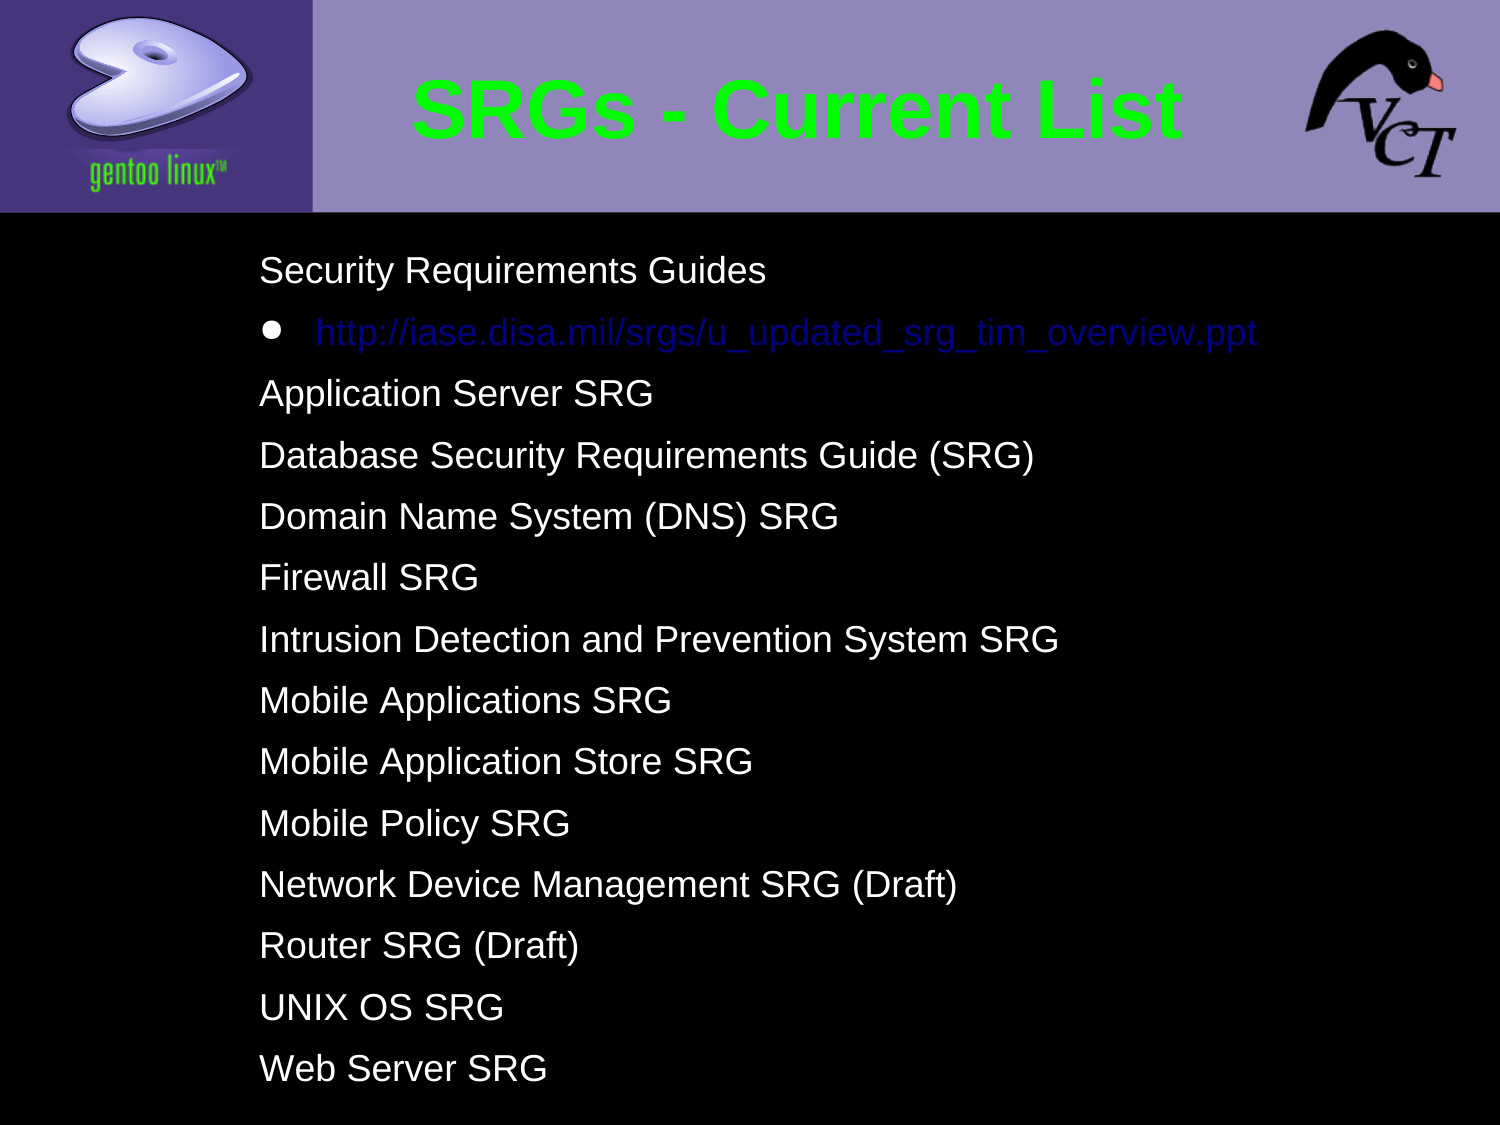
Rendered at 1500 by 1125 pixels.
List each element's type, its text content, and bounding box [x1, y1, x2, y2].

title SRGs - Current List [324, 12, 1271, 201]
picture [0, 149, 300, 195]
list Security Requirements Guides http://iase.disa.mil/srgs/u_updated_srg_tim_overview.ppt Application Server SRG Database Security Requirements Guide (SRG) Domain Name System (DNS) SRG Firewall SRG Intrusion Detection and Prevention System SRG Mobile Applications SRG Mobile Application Store SRG Mobile Policy SRG Network Device Management SRG (Draft) Router SRG (Draft) UNIX OS SRG Web Server SRG [193, 249, 1453, 1093]
picture [1292, 21, 1471, 189]
